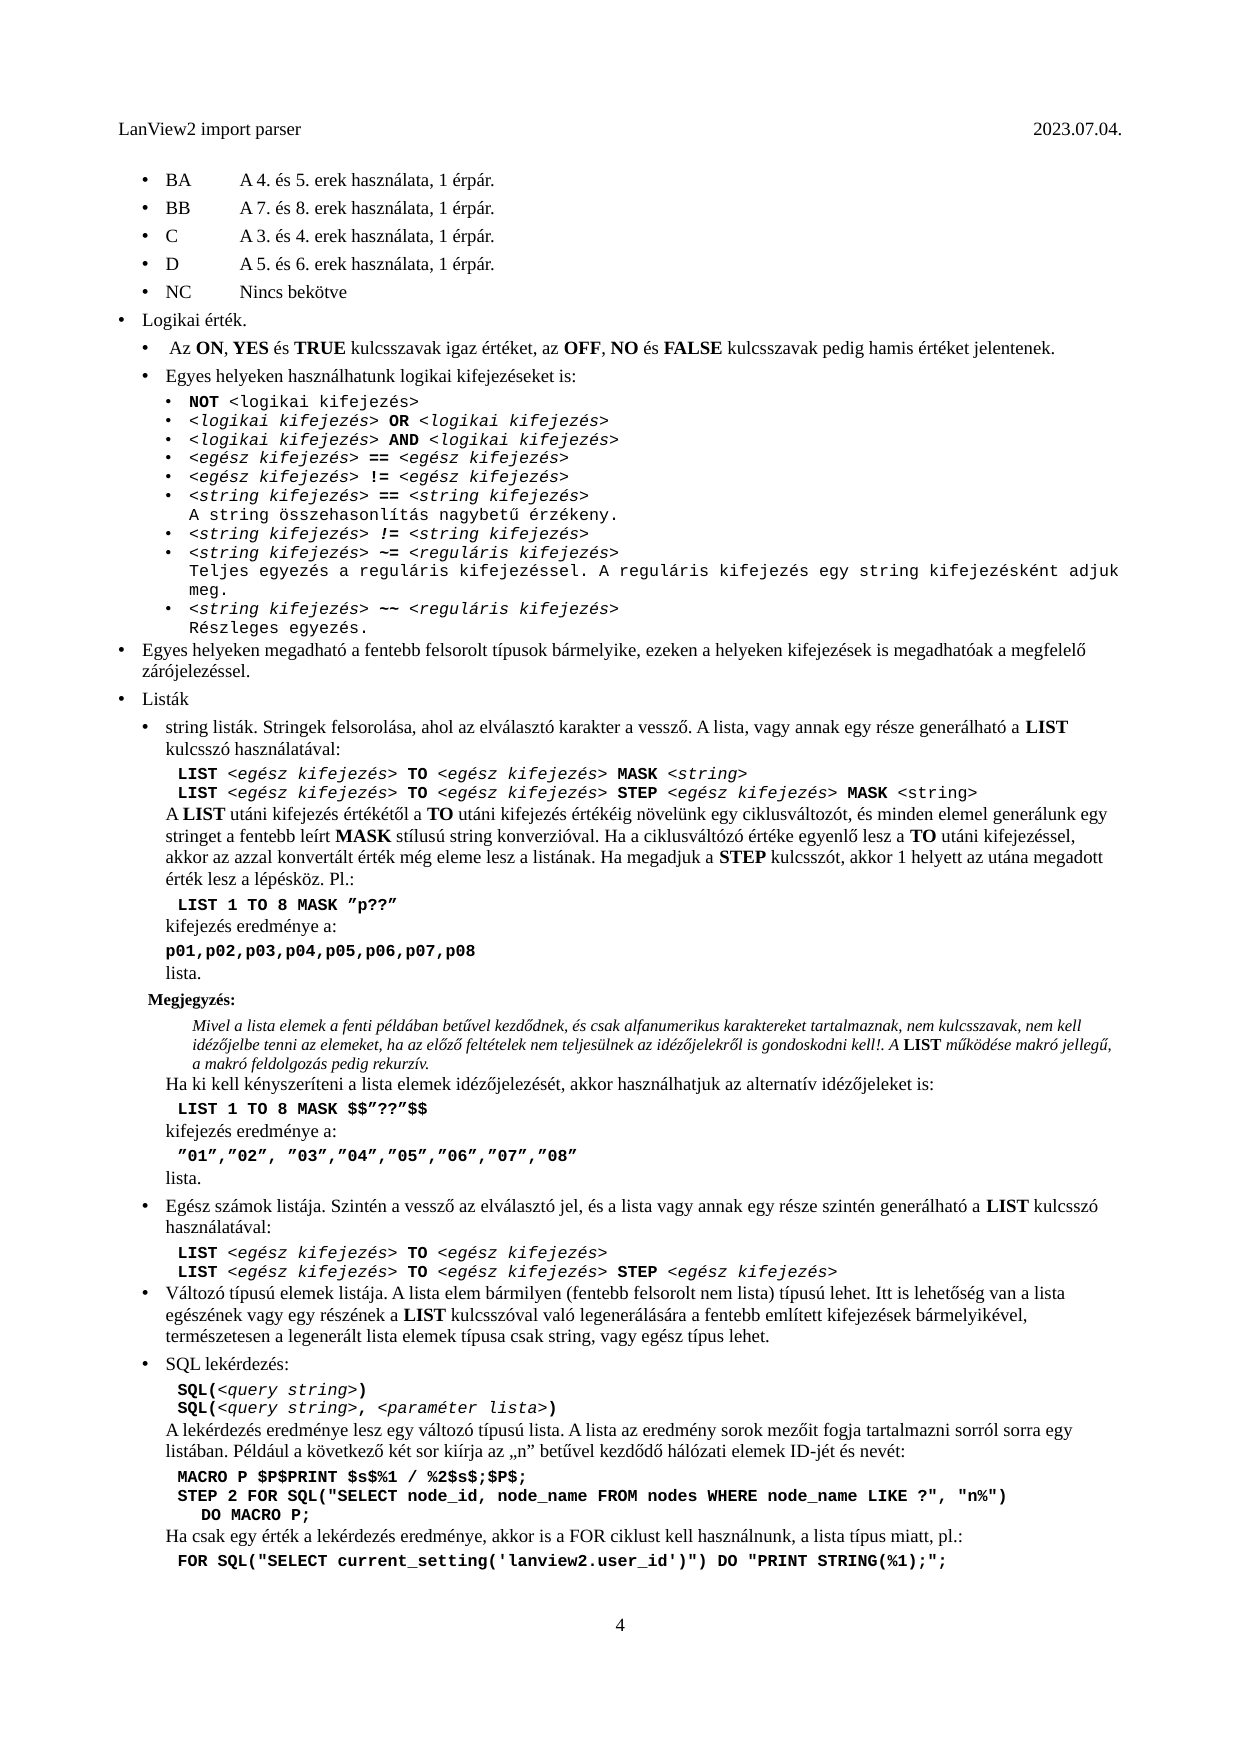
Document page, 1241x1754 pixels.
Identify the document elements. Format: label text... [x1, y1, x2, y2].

list Változó típusú elemek listája. A lista elem bármilyen (fentebb felsorolt nem lista) típusú lehet. Itt is lehetőség van a lista egészének vagy egy részének a LIST kulcsszóval való legenerálására a fentebb említett kifejezések bármelyikével, természetesen a legenerált lista elemek típusa csak string, vagy egész típus lehet. [142, 1282, 1122, 1347]
list Ha csak egy érték a lekérdezés eredménye, akkor is a FOR ciklust kell használnunk, a lista típus miatt, pl.: [165, 1525, 1122, 1547]
text LIST <egész kifejezés> TO <egész kifejezés> STEP <egész kifejezés> [177, 1263, 1122, 1282]
text STEP 2 FOR SQL("SELECT node_id, node_name FROM nodes WHERE node_name LIKE ?", "n%") [177, 1487, 1122, 1506]
list Egyes helyeken használhatunk logikai kifejezéseket is: [142, 365, 1122, 387]
list p01,p02,p03,p04,p05,p06,p07,p08 [142, 943, 1122, 962]
list <egész kifejezés> == <egész kifejezés> [165, 450, 1122, 469]
list D A 5. és 6. erek használata, 1 érpár. [142, 253, 1122, 275]
text Ha ki kell kényszeríteni a lista elemek idézőjelezését, akkor használhatjuk az alternatív idézőjeleket is: [165, 1073, 1122, 1094]
list NC Nincs bekötve [142, 281, 1122, 303]
text lista. [165, 1167, 1122, 1188]
list A lekérdezés eredménye lesz egy változó típusú lista. A lista az eredmény sorok mezőit fogja tartalmazni sorról sorra egy listában. Például a következő két sor kiírja az „n” betűvel kezdődő hálózati elemek ID-jét és nevét: [165, 1419, 1122, 1462]
text FOR SQL("SELECT current_setting('lanview2.user_id')") DO "PRINT STRING(%1);"; [177, 1553, 1122, 1572]
list <logikai kifejezés> OR <logikai kifejezés> [165, 412, 1122, 431]
list NOT <logikai kifejezés> [165, 393, 1122, 412]
text kifejezés eredménye a: [165, 1120, 1122, 1141]
list <egész kifejezés> != <egész kifejezés> [165, 469, 1122, 488]
text MACRO P $P$PRINT $s$%1 / %2$s$;$P$; [177, 1468, 1122, 1487]
text LIST <egész kifejezés> TO <egész kifejezés> [177, 1244, 1122, 1263]
list Listák [118, 688, 1122, 709]
list C A 3. és 4. erek használata, 1 érpár. [142, 225, 1122, 247]
list <logikai kifejezés> AND <logikai kifejezés> [165, 431, 1122, 450]
list Egyes helyeken megadható a fentebb felsorolt típusok bármelyike, ezeken a helyeken kifejezések is megadhatóak a megfelelő zárójelezéssel. [118, 638, 1122, 682]
list <string kifejezés> ~~ <reguláris kifejezés> Részleges egyezés. [165, 601, 1122, 638]
text Mivel a lista elemek a fenti példában betűvel kezdődnek, és csak alfanumerikus karaktereket tartalmaznak, nem kulcsszavak, nem kell idézőjelbe tenni az elemeket, ha az előző feltételek nem teljesülnek az idézőjelekről is gondoskodni kell!. A LIST működése makró jellegű, a makró feldolgozás pedig rekurzív. [192, 1015, 1122, 1073]
list Az ON, YES és TRUE kulcsszavak igaz értéket, az OFF, NO és FALSE kulcsszavak pedig hamis értéket jelentenek. [142, 337, 1122, 359]
list SQL lekérdezés: [142, 1353, 1122, 1375]
text LIST 1 TO 8 MASK $$”??”$$ [177, 1101, 1122, 1120]
list kifejezés eredménye a: [142, 915, 1122, 936]
list BB A 7. és 8. erek használata, 1 érpár. [142, 197, 1122, 219]
list string listák. Stringek felsorolása, ahol az elválasztó karakter a vessző. A lista, vagy annak egy része generálható a LIST kulcsszó használatával: [142, 716, 1122, 759]
text Megjegyzés: [118, 990, 1122, 1009]
text LIST <egész kifejezés> TO <egész kifejezés> STEP <egész kifejezés> MASK <string> [177, 784, 1122, 803]
list <string kifejezés> == <string kifejezés> A string összehasonlítás nagybetű érzékeny. [165, 488, 1122, 525]
list A LIST utáni kifejezés értékétől a TO utáni kifejezés értékéig növelünk egy ciklusváltozót, és minden elemel generálunk egy stringet a fentebb leírt MASK stílusú string konverzióval. Ha a ciklusváltózó értéke egyenlő lesz a TO utáni kifejezéssel, akkor az azzal konvertált érték még eleme lesz a listának. Ha megadjuk a STEP kulcsszót, akkor 1 helyett az utána megadott érték lesz a lépésköz. Pl.: [142, 803, 1122, 889]
list BA A 4. és 5. erek használata, 1 érpár. [142, 169, 1122, 191]
text DO MACRO P; [177, 1506, 1122, 1525]
text LIST 1 TO 8 MASK ”p??” [177, 896, 1122, 915]
text SQL(<query string>) [177, 1381, 1122, 1400]
text ”01”,”02”, ”03”,”04”,”05”,”06”,”07”,”08” [177, 1148, 1122, 1167]
list lista. [142, 962, 1122, 983]
text LIST <egész kifejezés> TO <egész kifejezés> MASK <string> [177, 766, 1122, 784]
list Egész számok listája. Szintén a vessző az elválasztó jel, és a lista vagy annak egy része szintén generálható a LIST kulcsszó használatával: [142, 1195, 1122, 1238]
text SQL(<query string>, <paraméter lista>) [177, 1400, 1122, 1419]
list <string kifejezés> ~= <reguláris kifejezés> Teljes egyezés a reguláris kifejezéssel. A reguláris kifejezés egy string kifejezésként adjuk meg. [165, 544, 1122, 601]
list <string kifejezés> != <string kifejezés> [165, 525, 1122, 544]
list Logikai érték. [118, 309, 1122, 331]
